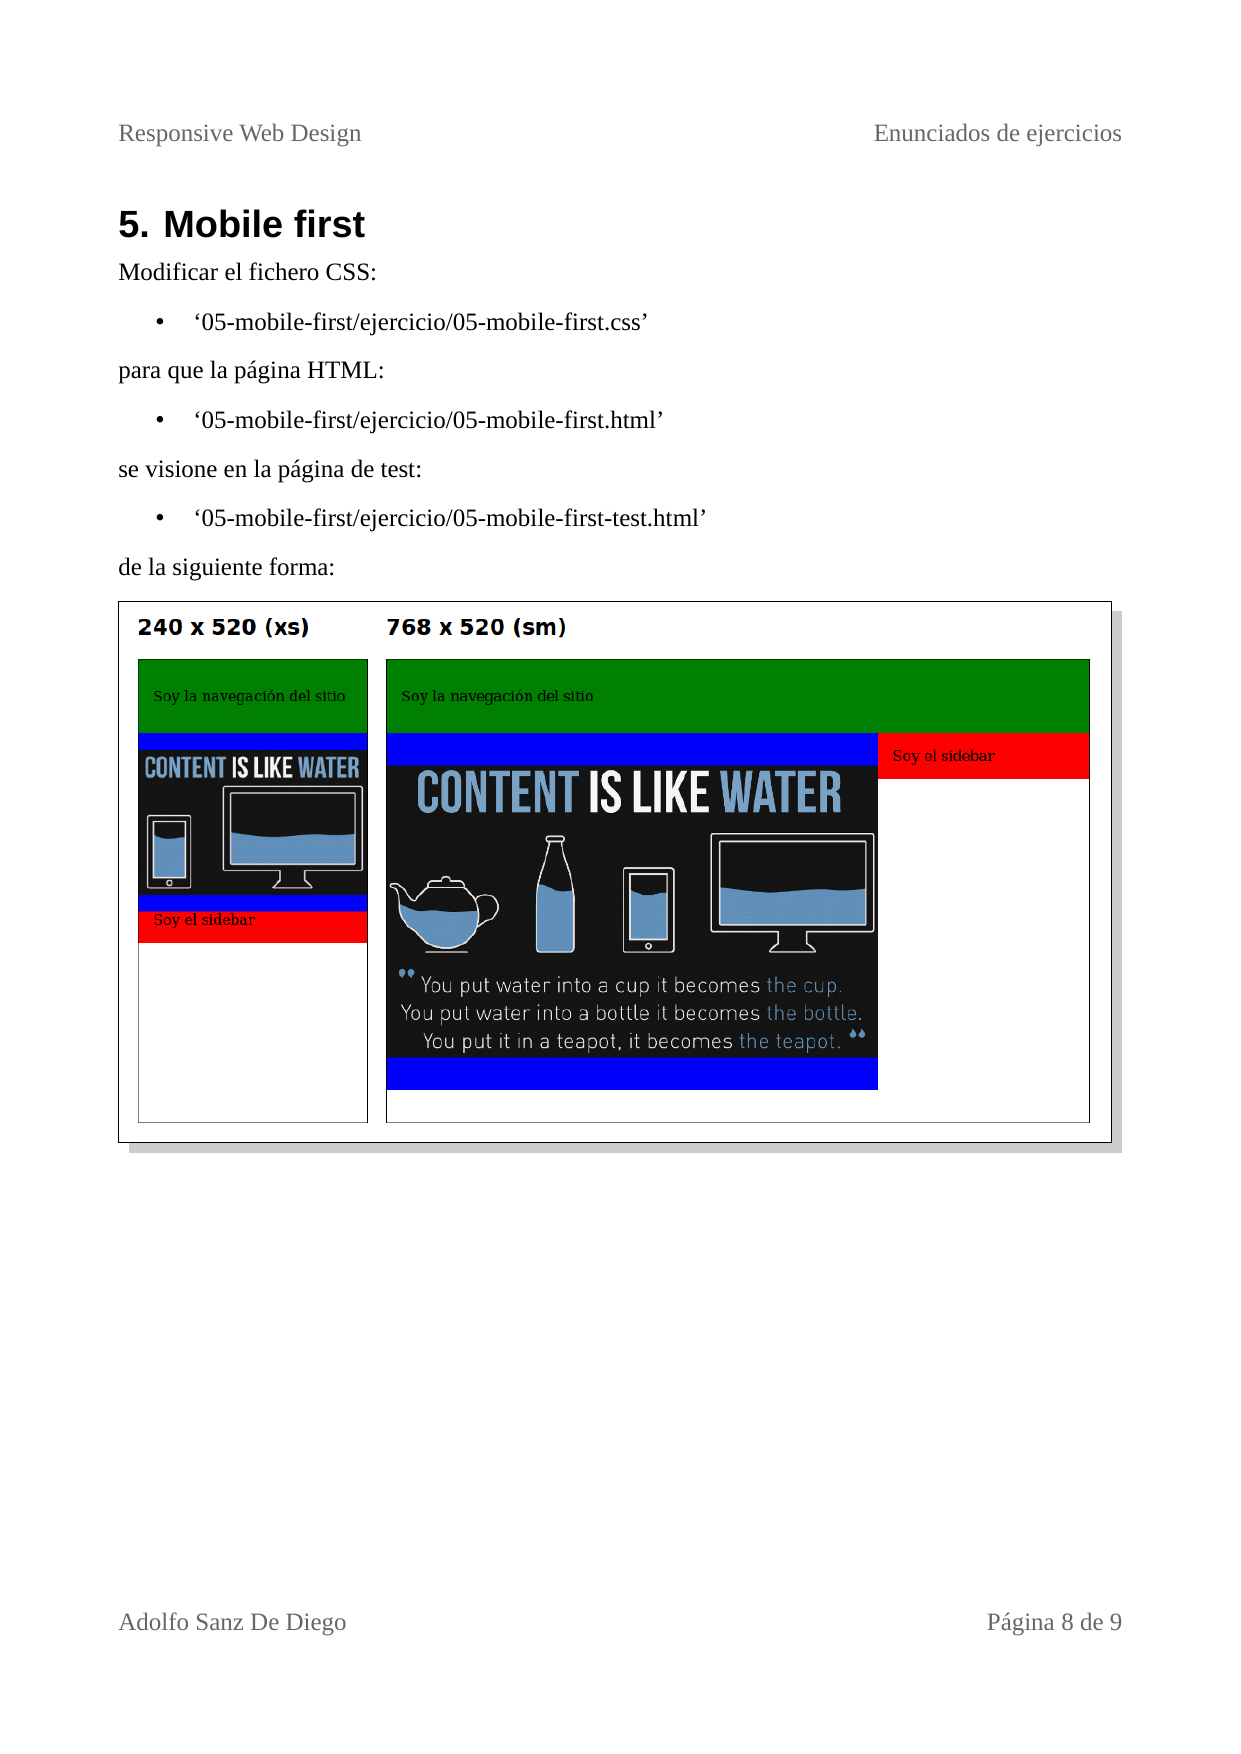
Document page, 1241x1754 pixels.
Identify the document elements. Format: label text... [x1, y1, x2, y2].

text para que la página HTML: [118, 356, 1122, 384]
subtitle Mobile first [118, 201, 1122, 245]
picture [121, 603, 1109, 1139]
text de la siguiente forma: [118, 552, 1122, 581]
list ‘05-mobile-first/ejercicio/05-mobile-first.html’ [156, 405, 1122, 433]
list ‘05-mobile-first/ejercicio/05-mobile-first-test.html’ [156, 503, 1122, 532]
text se visione en la página de test: [118, 454, 1122, 482]
text Modificar el fichero CSS: [118, 257, 1122, 286]
list ‘05-mobile-first/ejercicio/05-mobile-first.css’ [156, 307, 1122, 335]
